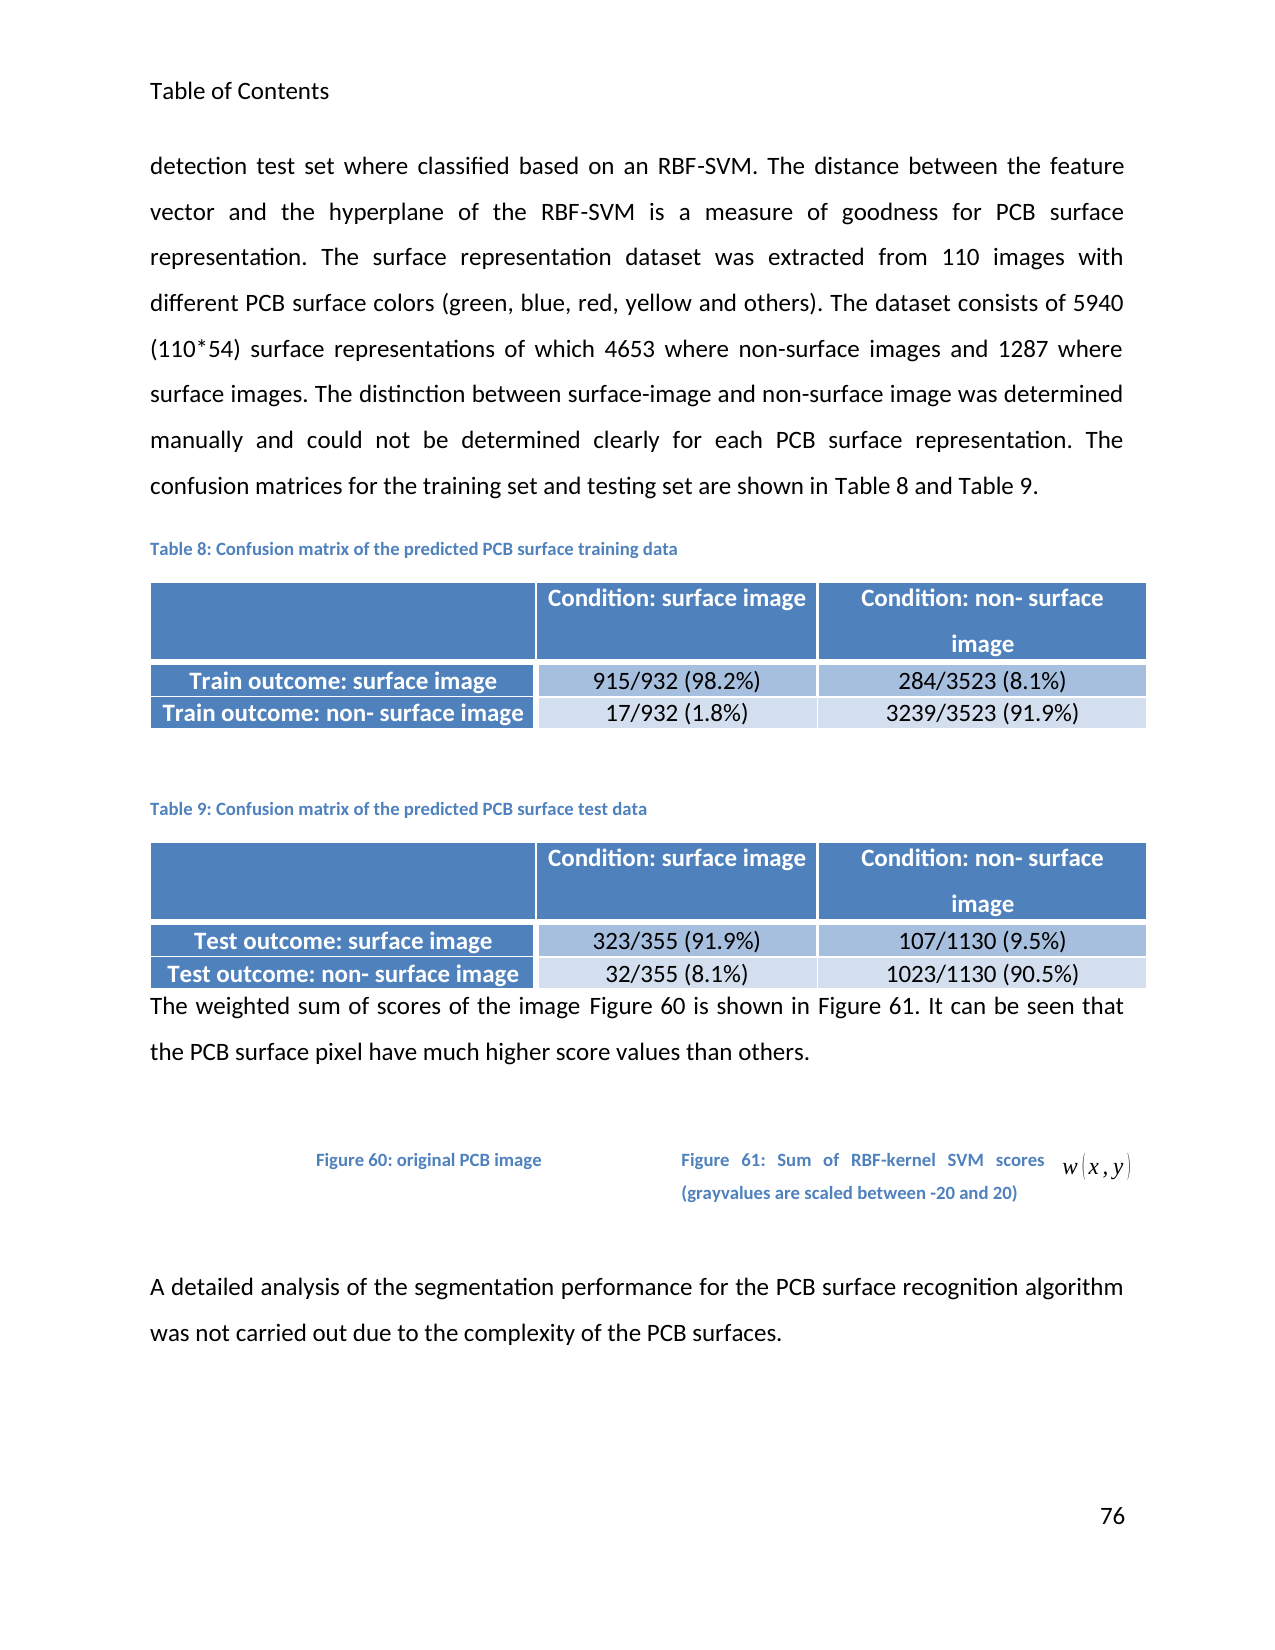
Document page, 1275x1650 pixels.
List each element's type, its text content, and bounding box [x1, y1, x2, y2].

table_header Condition: surface image [537, 583, 816, 659]
table_header Condition: non- surface image [819, 843, 1146, 919]
table_header Figure 61: Sum of RBF-kernel SVM scores (grayvalues are scaled between -20 and 20) [670, 1103, 1147, 1204]
text detection test set where classified based on an RBF-SVM. The distance between the feature vector and the hyperplane of the RBF-SVM is a measure of goodness for PCB surface representation. The surface representation dataset was extracted from 110 images with different PCB surface colors (green, blue, red, yellow and others). The dataset consists of 5940 (110*54) surface representations of which 4653 where non-surface images and 1287 where surface images. The distinction between surface-image and non-surface image was determined manually and could not be determined clearly for each PCB surface representation. The confusion matrices for the training set and testing set are shown in Table 8 and Table 9. [150, 150, 1125, 501]
text The weighted sum of scores of the image Figure 60 is shown in Figure 61. It can be seen that the PCB surface pixel have much higher score values than others. [150, 990, 1125, 1067]
table_cell Test outcome: non- surface image [151, 957, 533, 988]
table_header [151, 843, 535, 919]
text A detailed analysis of the segmentation performance for the PCB surface recognition algorithm was not carried out due to the complexity of the PCB surfaces. [150, 1271, 1125, 1347]
table_header [151, 583, 535, 659]
table_cell 107/1130 (9.5%) [819, 925, 1146, 956]
table_cell 32/355 (8.1%) [539, 958, 817, 988]
text Table 9: Confusion matrix of the predicted PCB surface test data [150, 797, 1125, 820]
table_cell Train outcome: non- surface image [151, 697, 533, 728]
table_cell 284/3523 (8.1%) [819, 665, 1146, 696]
table_cell Train outcome: surface image [151, 665, 533, 696]
table_cell Test outcome: surface image [151, 925, 533, 956]
table_cell 3239/3523 (91.9%) [818, 698, 1146, 728]
table_cell 915/932 (98.2%) [539, 665, 816, 696]
table_cell 1023/1130 (90.5%) [818, 958, 1146, 988]
table_cell 17/932 (1.8%) [539, 698, 817, 728]
table_cell 323/355 (91.9%) [539, 925, 816, 956]
table_header Condition: non- surface image [819, 583, 1146, 659]
text Table 8: Confusion matrix of the predicted PCB surface training data [150, 537, 1125, 559]
table_header Figure 60: original PCB image [188, 1103, 670, 1204]
table_header Condition: surface image [537, 843, 816, 919]
